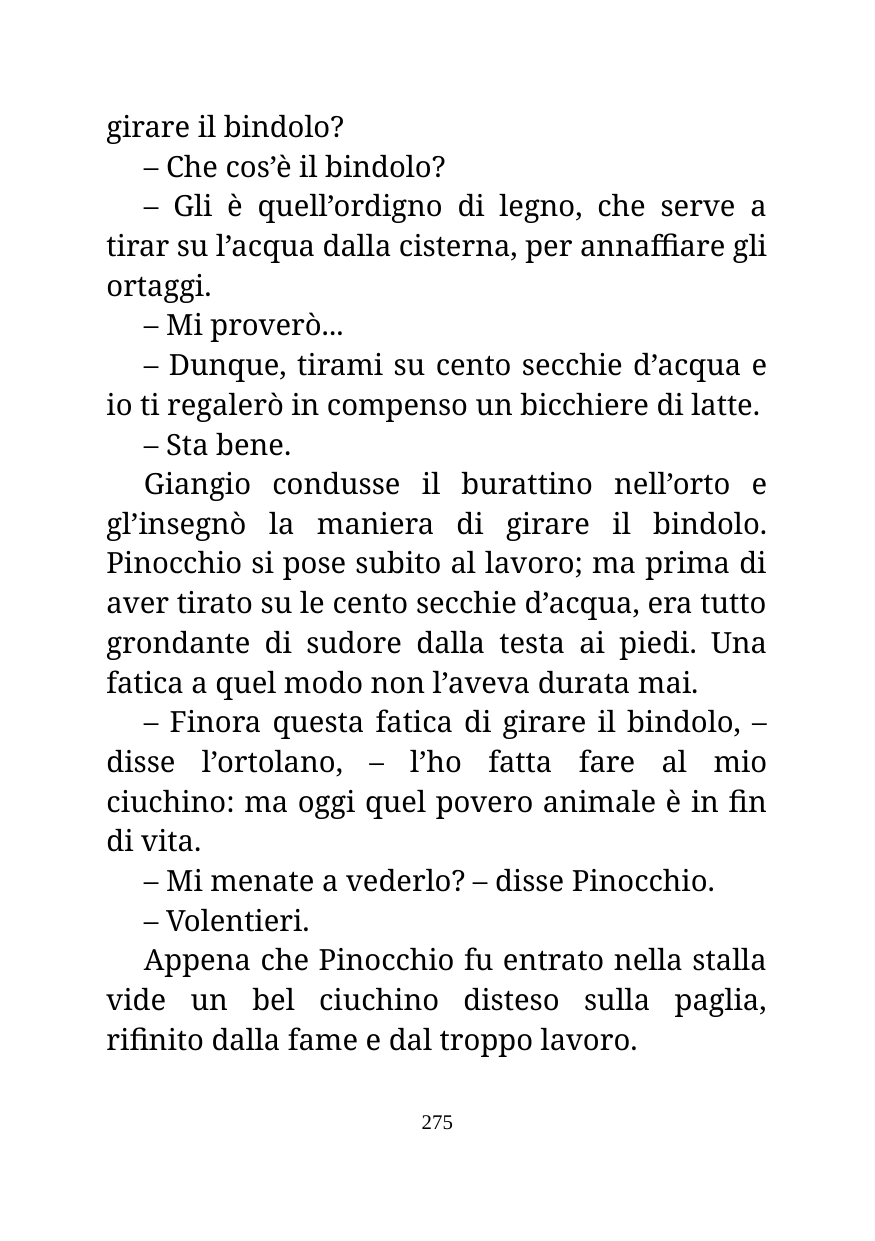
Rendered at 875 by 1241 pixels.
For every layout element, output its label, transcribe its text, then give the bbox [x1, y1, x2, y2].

text – Sta bene. [106, 424, 768, 463]
text – Volentieri. [106, 900, 768, 940]
text – Mi proverò... [106, 305, 768, 344]
text Giangio condusse il burattino nell’orto e gl’insegnò la maniera di girare il bindolo. Pinocchio si pose subito al lavoro; ma prima di aver tirato su le cento secchie d’acqua, era tutto grondante di sudore dalla testa ai piedi. Una fatica a quel modo non l’aveva durata mai. [106, 463, 768, 702]
text – Che cos’è il bindolo? [106, 146, 768, 186]
text Appena che Pinocchio fu entrato nella stalla vide un bel ciuchino disteso sulla paglia, rifinito dalla fame e dal troppo lavoro. [106, 940, 768, 1059]
text – Finora questa fatica di girare il bindolo, – disse l’ortolano, – l’ho fatta fare al mio ciuchino: ma oggi quel povero animale è in fin di vita. [106, 702, 768, 860]
text girare il bindolo? [106, 106, 768, 146]
text – Dunque, tirami su cento secchie d’acqua e io ti regalerò in compenso un bicchiere di latte. [106, 344, 768, 424]
text – Mi menate a vederlo? – disse Pinocchio. [106, 860, 768, 900]
text – Gli è quell’ordigno di legno, che serve a tirar su l’acqua dalla cisterna, per annaffiare gli ortaggi. [106, 186, 768, 305]
